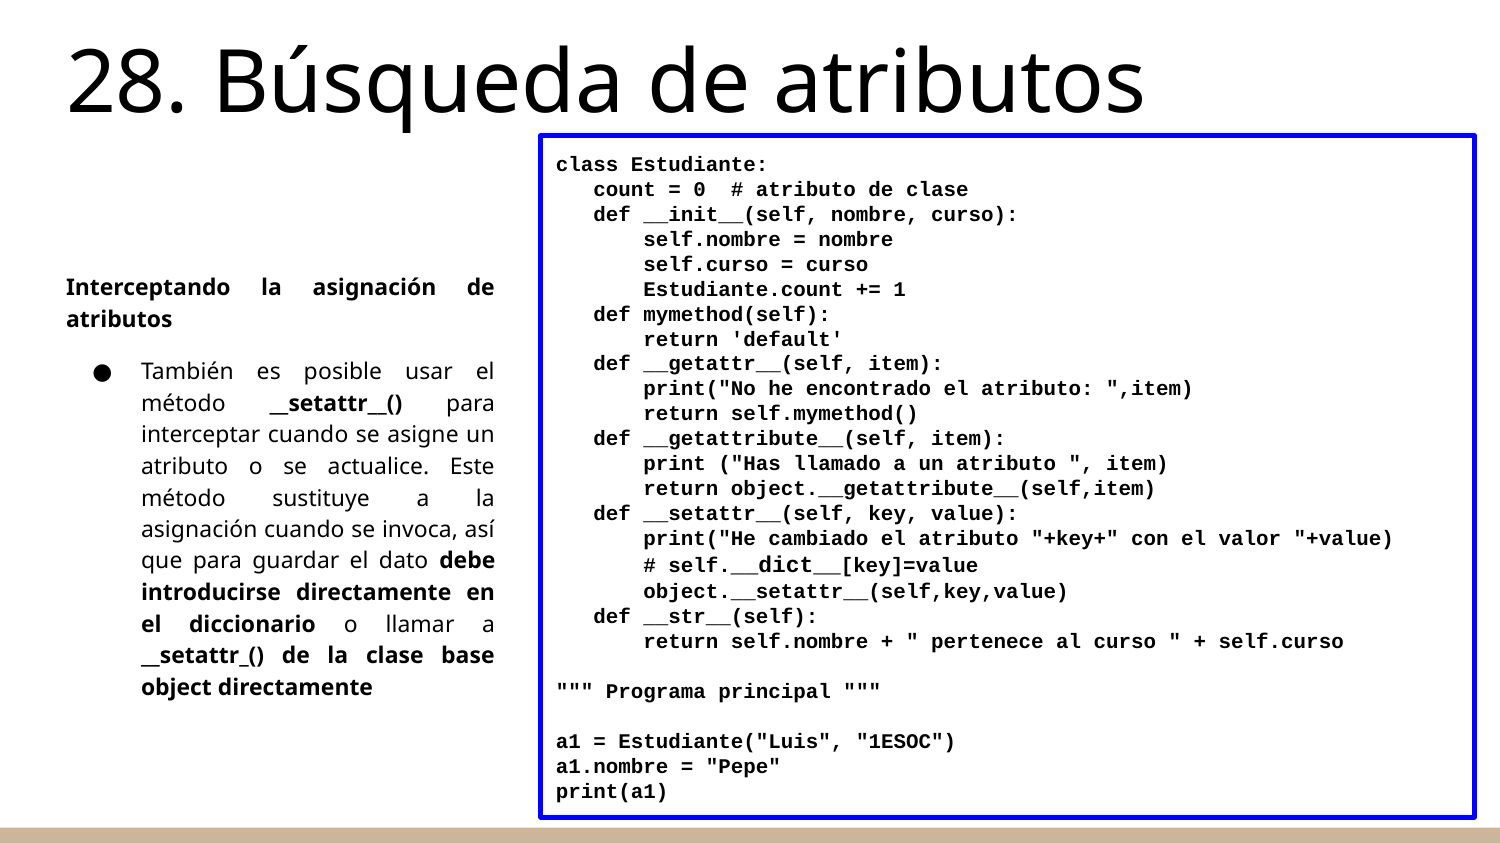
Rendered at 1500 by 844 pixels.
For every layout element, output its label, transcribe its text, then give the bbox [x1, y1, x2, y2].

text_box Interceptando la asignación de atributos También es posible usar el método __setattr__() para interceptar cuando se asigne un atributo o se actualice. Este método sustituye a la asignación cuando se invoca, así que para guardar el dato debe introducirse directamente en el diccionario o llamar a __setattr_() de la clase base object directamente [51, 154, 511, 815]
text_box class Estudiante: count = 0 # atributo de clase def __init__(self, nombre, curso): self.nombre = nombre self.curso = curso Estudiante.count += 1 def mymethod(self): return 'default' def __getattr__(self, item): print("No he encontrado el atributo: ",item) return self.mymethod() def __getattribute__(self, item): print ("Has llamado a un atributo ", item) return object.__getattribute__(self,item) def __setattr__(self, key, value): print("He cambiado el atributo "+key+" con el valor "+value) # self.__dict__[key]=value object.__setattr__(self,key,value) def __str__(self): return self.nombre + " pertenece al curso " + self.curso """ Programa principal """ a1 = Estudiante("Luis", "1ESOC") a1.nombre = "Pepe" print(a1) [540, 135, 1475, 818]
title 28. Búsqueda de atributos [51, 51, 1449, 146]
